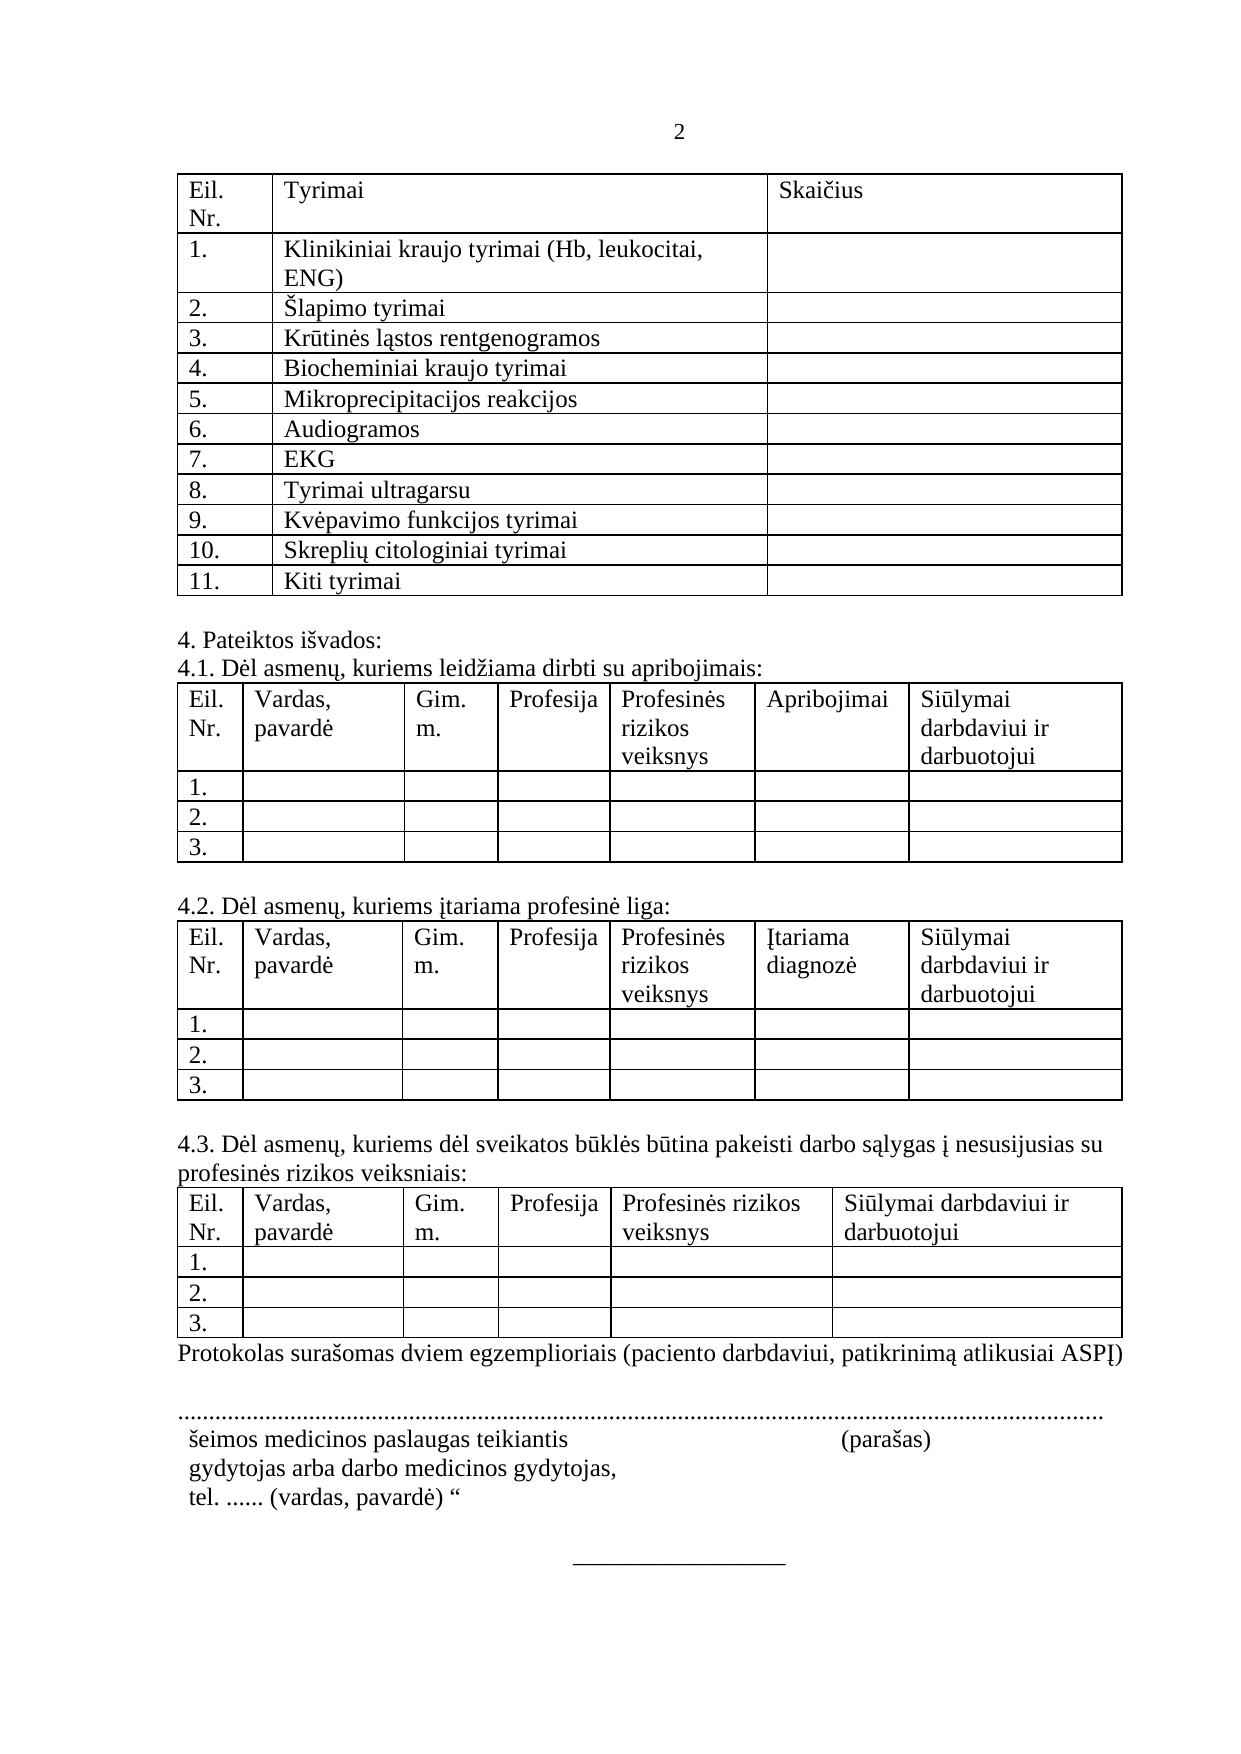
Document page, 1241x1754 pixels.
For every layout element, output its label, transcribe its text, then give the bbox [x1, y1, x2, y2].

table_cell [768, 414, 1121, 443]
table_cell 3. [178, 1308, 242, 1337]
table_cell [244, 1040, 402, 1068]
table_cell [756, 1040, 908, 1068]
table_cell [612, 1308, 832, 1337]
table_cell [244, 1278, 403, 1306]
table_cell [833, 1247, 1121, 1276]
table_cell Krūtinės ląstos rentgenogramos [273, 323, 767, 352]
text 4.2. Dėl asmenų, kuriems įtariama profesinė liga: [177, 891, 1181, 920]
table_cell [611, 802, 754, 831]
table_cell [910, 832, 1121, 861]
table_cell [756, 832, 908, 861]
table_cell [910, 1070, 1121, 1099]
table_cell 11. [178, 566, 272, 594]
table_cell [833, 1308, 1121, 1337]
table_header Siūlymai darbdaviui ir darbuotojui [910, 922, 1121, 1008]
table_cell [833, 1278, 1121, 1306]
table_cell [768, 354, 1121, 382]
text 4.3. Dėl asmenų, kuriems dėl sveikatos būklės būtina pakeisti darbo sąlygas į nesusijusias su profesinės rizikos veiksniais: [177, 1129, 1181, 1187]
table_cell [768, 445, 1121, 473]
table_cell Biocheminiai kraujo tyrimai [273, 354, 767, 382]
table_cell [244, 832, 404, 861]
table_cell 3. [178, 832, 242, 861]
text 4. Pateiktos išvados: [177, 625, 1181, 653]
table_cell [499, 1010, 609, 1038]
table_cell 1. [178, 234, 272, 291]
table_cell [499, 1308, 610, 1337]
text ... [177, 1396, 1181, 1424]
table_cell [499, 1247, 610, 1276]
table_cell [612, 1278, 832, 1306]
table_header Tyrimai [273, 175, 767, 232]
table_cell [499, 1278, 610, 1306]
table_cell Klinikiniai kraujo tyrimai (Hb, leukocitai, ENG) [273, 234, 767, 291]
table_header Profesija [499, 922, 609, 1008]
table_cell [768, 536, 1121, 564]
table_cell [244, 802, 404, 831]
table_header Skaičius [768, 175, 1121, 232]
table_cell 4. [178, 354, 272, 382]
table_header Vardas, pavardė [244, 684, 404, 770]
text 4.1. Dėl asmenų, kuriems leidžiama dirbti su apribojimais: [177, 653, 1181, 682]
table_cell [244, 1070, 402, 1099]
table_cell Tyrimai ultragarsu [273, 475, 767, 503]
table_cell EKG [273, 445, 767, 473]
table_cell [404, 1247, 498, 1276]
table_cell Mikroprecipitacijos reakcijos [273, 384, 767, 413]
table_cell [499, 1040, 609, 1068]
table_cell 5. [178, 384, 272, 413]
table_cell 1. [178, 772, 242, 800]
table_cell [499, 802, 609, 831]
table_cell 7. [178, 445, 272, 473]
table_cell [910, 1040, 1121, 1068]
table_cell 8. [178, 475, 272, 503]
table_cell [768, 505, 1121, 534]
table_cell Kvėpavimo funkcijos tyrimai [273, 505, 767, 534]
table_cell [499, 832, 609, 861]
table_header Gim. m. [404, 1188, 498, 1246]
table_header Įtariama diagnozė [756, 922, 908, 1008]
table_cell [611, 1070, 754, 1099]
table_header Profesija [499, 684, 609, 770]
table_cell 3. [178, 1070, 242, 1099]
table_cell 2. [178, 802, 242, 831]
text _________________ [177, 1539, 1181, 1568]
table_cell [499, 1070, 609, 1099]
table_header Vardas, pavardė [244, 922, 402, 1008]
table_header Profesinės rizikos veiksnys [611, 684, 754, 770]
table_cell 10. [178, 536, 272, 564]
table_header Vardas, pavardė [244, 1188, 403, 1246]
table_header šeimos medicinos paslaugas teikiantis gydytojas arba darbo medicinos gydytojas, tel. ...... (vardas, pavardė) “ [177, 1425, 650, 1511]
table_cell [756, 802, 908, 831]
table_header Eil. Nr. [178, 175, 272, 232]
table_cell [611, 832, 754, 861]
table_header Siūlymai darbdaviui ir darbuotojui [910, 684, 1121, 770]
table_header Profesinės rizikos veiksnys [611, 922, 754, 1008]
table_cell [403, 1010, 497, 1038]
table_header Eil. Nr. [178, 922, 242, 1008]
table_cell 2. [178, 1040, 242, 1068]
table_cell [244, 1010, 402, 1038]
table_cell [403, 1070, 497, 1099]
table_header Profesinės rizikos veiksnys [612, 1188, 832, 1246]
table_cell [756, 1010, 908, 1038]
table_cell [405, 802, 497, 831]
table_header Eil. Nr. [178, 684, 242, 770]
table_cell [768, 323, 1121, 352]
table_cell [404, 1308, 498, 1337]
table_cell Skreplių citologiniai tyrimai [273, 536, 767, 564]
table_cell [244, 1247, 403, 1276]
table_cell 6. [178, 414, 272, 443]
table_cell 1. [178, 1247, 242, 1276]
table_header Gim. m. [403, 922, 497, 1008]
table_cell Audiogramos [273, 414, 767, 443]
table_cell [768, 475, 1121, 503]
table_cell [611, 1010, 754, 1038]
table_cell [756, 772, 908, 800]
table_cell [910, 802, 1121, 831]
table_cell [768, 384, 1121, 413]
table_cell [403, 1040, 497, 1068]
table_header Siūlymai darbdaviui ir darbuotojui [833, 1188, 1121, 1246]
table_cell [910, 772, 1121, 800]
table_header Gim. m. [405, 684, 497, 770]
table_cell 9. [178, 505, 272, 534]
table_cell Šlapimo tyrimai [273, 293, 767, 322]
text Protokolas surašomas dviem egzemplioriais (paciento darbdaviui, patikrinimą atlikusiai ASPĮ) [177, 1338, 1181, 1367]
table_cell [768, 293, 1121, 322]
table_cell [611, 772, 754, 800]
table_cell 2. [178, 293, 272, 322]
table_header Eil. Nr. [178, 1188, 242, 1246]
table_cell [611, 1040, 754, 1068]
table_cell [756, 1070, 908, 1099]
table_cell [244, 772, 404, 800]
table_header Apribojimai [756, 684, 908, 770]
table_cell [405, 832, 497, 861]
table_cell [404, 1278, 498, 1306]
table_cell 1. [178, 1010, 242, 1038]
table_cell Kiti tyrimai [273, 566, 767, 594]
table_cell [768, 566, 1121, 594]
table_cell 2. [178, 1278, 242, 1306]
table_cell [910, 1010, 1121, 1038]
table_cell [612, 1247, 832, 1276]
table_cell [499, 772, 609, 800]
table_header Profesija [499, 1188, 610, 1246]
table_cell [768, 234, 1121, 291]
table_cell 3. [178, 323, 272, 352]
table_header (parašas) [650, 1425, 1122, 1511]
table_cell [405, 772, 497, 800]
table_cell [244, 1308, 403, 1337]
